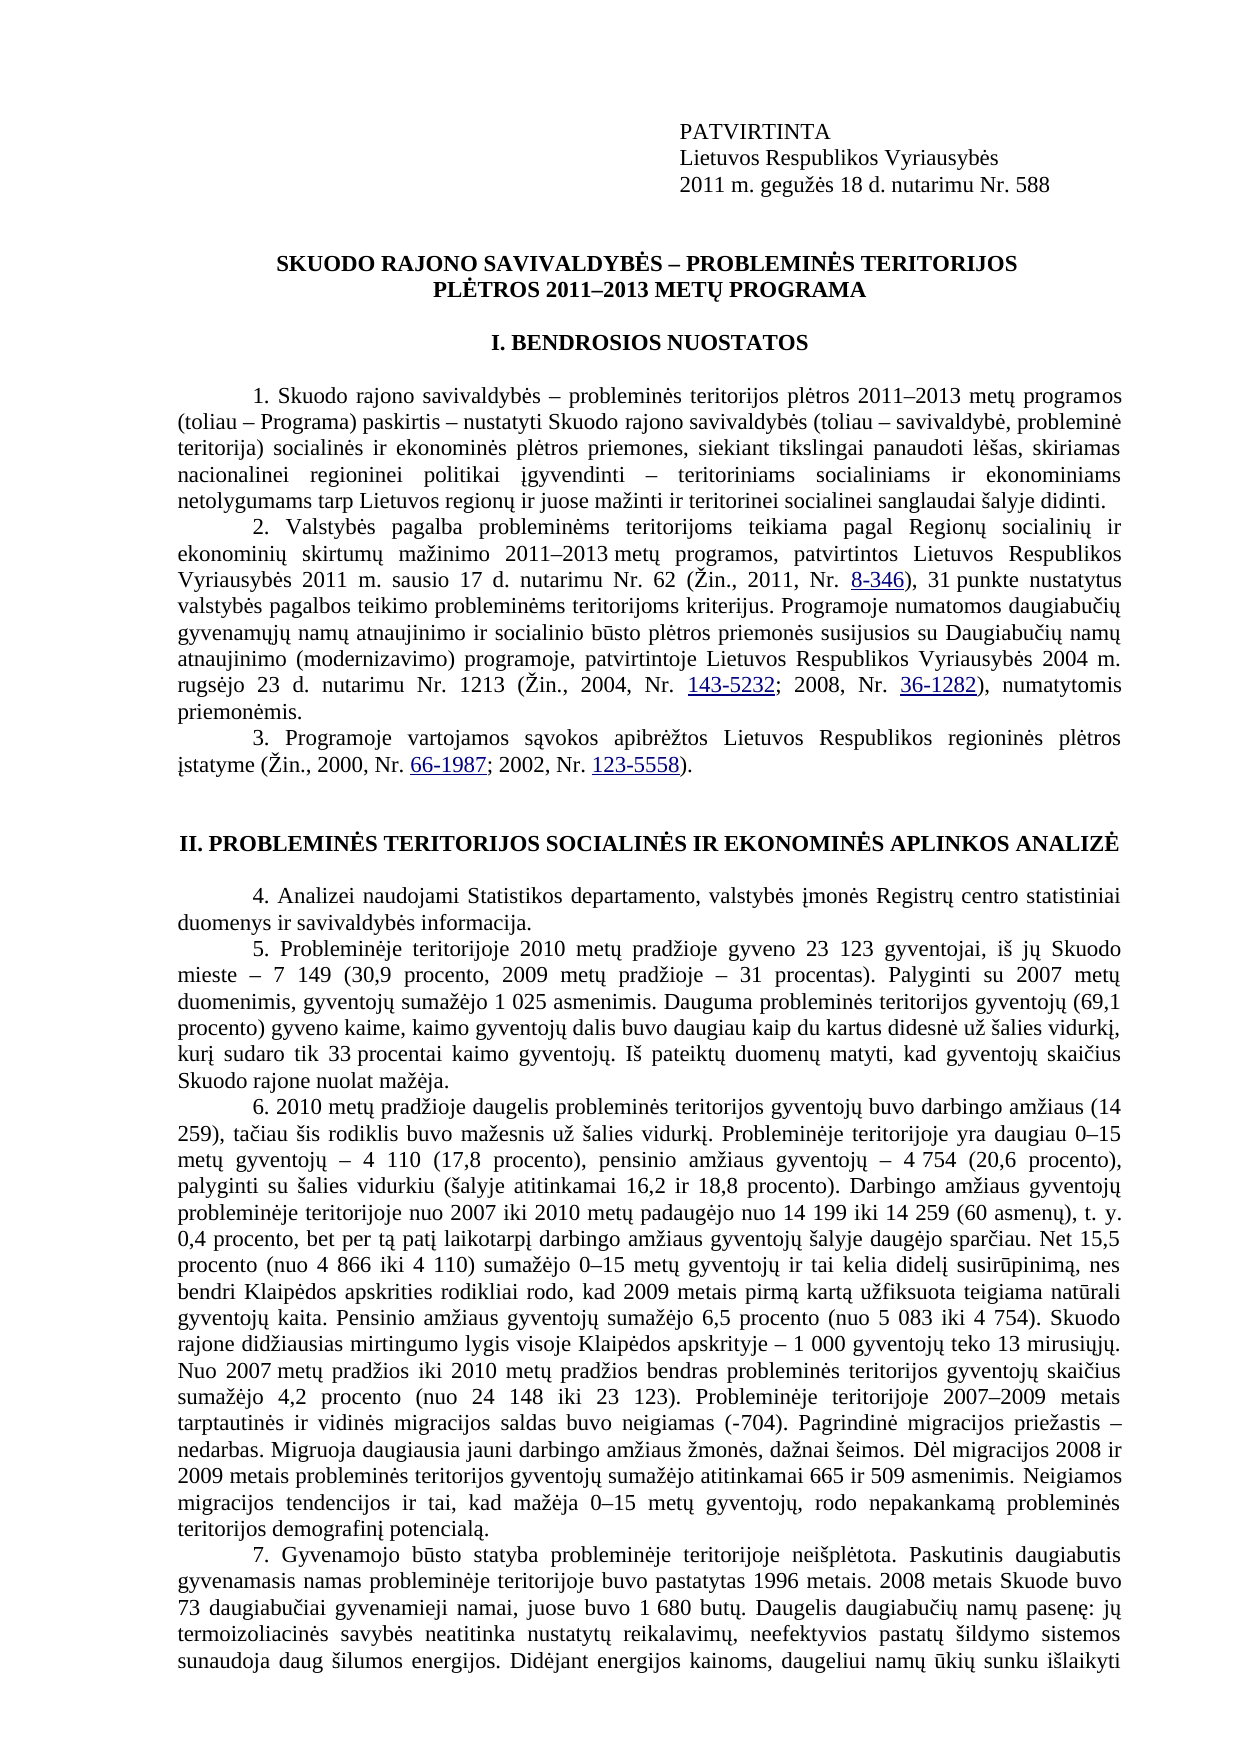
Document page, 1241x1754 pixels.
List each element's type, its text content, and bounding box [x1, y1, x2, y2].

text 2. Valstybės pagalba probleminėms teritorijoms teikiama pagal Regionų socialinių ir ekonominių skirtumų mažinimo 2011–2013 metų programos, patvirtintos Lietuvos Respublikos Vyriausybės 2011 m. sausio 17 d. nutarimu Nr. 62 (Žin., 2011, Nr. 8-346), 31 punkte nustatytus valstybės pagalbos teikimo probleminėms teritorijoms kriterijus. Programoje numatomos daugiabučių gyvenamųjų namų atnaujinimo ir socialinio būsto plėtros priemonės susijusios su Daugiabučių namų atnaujinimo (modernizavimo) programoje, patvirtintoje Lietuvos Respublikos Vyriausybės 2004 m. rugsėjo 23 d. nutarimu Nr. 1213 (Žin., 2004, Nr. 143-5232; 2008, Nr. 36-1282), numatytomis priemonėmis. [177, 513, 1122, 724]
text 3. Programoje vartojamos sąvokos apibrėžtos Lietuvos Respublikos regioninės plėtros įstatyme (Žin., 2000, Nr. 66-1987; 2002, Nr. 123-5558). [177, 724, 1122, 777]
text II. Probleminės teritorijos socialinės ir ekonominės aplinkos analizė [177, 830, 1122, 856]
text 4. Analizei naudojami Statistikos departamento, valstybės įmonės Registrų centro statistiniai duomenys ir savivaldybės informacija. [177, 882, 1122, 935]
text PLĖTROS 2011–2013 METŲ PROGRAMA [177, 276, 1122, 303]
text 1. Skuodo rajono savivaldybės – probleminės teritorijos plėtros 2011–2013 metų programos (toliau – Programa) paskirtis – nustatyti Skuodo rajono savivaldybės (toliau – savivaldybė, probleminė teritorija) socialinės ir ekonominės plėtros priemones, siekiant tikslingai panaudoti lėšas, skiriamas nacionalinei regioninei politikai įgyvendinti – teritoriniams socialiniams ir ekonominiams netolygumams tarp Lietuvos regionų ir juose mažinti ir teritorinei socialinei sanglaudai šalyje didinti. [177, 382, 1122, 513]
text I. BENDROSIOS NUOSTATOS [177, 329, 1122, 355]
text 7. Gyvenamojo būsto statyba probleminėje teritorijoje neišplėtota. Paskutinis daugiabutis gyvenamasis namas probleminėje teritorijoje buvo pastatytas 1996 metais. 2008 metais Skuode buvo 73 daugiabučiai gyvenamieji namai, juose buvo 1 680 butų. Daugelis daugiabučių namų pasenę: jų termoizoliacinės savybės neatitinka nustatytų reikalavimų, neefektyvios pastatų šildymo sistemos sunaudoja daug šilumos energijos. Didėjant energijos kainoms, daugeliui namų ūkių sunku išlaikyti [177, 1541, 1122, 1673]
text Patvirtinta Lietuvos Respublikos Vyriausybės 2011 m. gegužės 18 d. nutarimu Nr. 588 [679, 118, 1122, 197]
text SKUODO RAJONO SAVIVALDYBĖS – PROBLEMINĖS TERITORIJOS [177, 250, 1122, 276]
text 6. 2010 metų pradžioje daugelis probleminės teritorijos gyventojų buvo darbingo amžiaus (14 259), tačiau šis rodiklis buvo mažesnis už šalies vidurkį. Probleminėje teritorijoje yra daugiau 0–15 metų gyventojų – 4 110 (17,8 procento), pensinio amžiaus gyventojų – 4 754 (20,6 procento), palyginti su šalies vidurkiu (šalyje atitinkamai 16,2 ir 18,8 procento). Darbingo amžiaus gyventojų probleminėje teritorijoje nuo 2007 iki 2010 metų padaugėjo nuo 14 199 iki 14 259 (60 asmenų), t. y. 0,4 procento, bet per tą patį laikotarpį darbingo amžiaus gyventojų šalyje daugėjo sparčiau. Net 15,5 procento (nuo 4 866 iki 4 110) sumažėjo 0–15 metų gyventojų ir tai kelia didelį susirūpinimą, nes bendri Klaipėdos apskrities rodikliai rodo, kad 2009 metais pirmą kartą užfiksuota teigiama natūrali gyventojų kaita. Pensinio amžiaus gyventojų sumažėjo 6,5 procento (nuo 5 083 iki 4 754). Skuodo rajone didžiausias mirtingumo lygis visoje Klaipėdos apskrityje – 1 000 gyventojų teko 13 mirusiųjų. Nuo 2007 metų pradžios iki 2010 metų pradžios bendras probleminės teritorijos gyventojų skaičius sumažėjo 4,2 procento (nuo 24 148 iki 23 123). Probleminėje teritorijoje 2007–2009 metais tarptautinės ir vidinės migracijos saldas buvo neigiamas (-704). Pagrindinė migracijos priežastis – nedarbas. Migruoja daugiausia jauni darbingo amžiaus žmonės, dažnai šeimos. Dėl migracijos 2008 ir 2009 metais probleminės teritorijos gyventojų sumažėjo atitinkamai 665 ir 509 asmenimis. Neigiamos migracijos tendencijos ir tai, kad mažėja 0–15 metų gyventojų, rodo nepakankamą probleminės teritorijos demografinį potencialą. [177, 1093, 1122, 1541]
text 5. Probleminėje teritorijoje 2010 metų pradžioje gyveno 23 123 gyventojai, iš jų Skuodo mieste – 7 149 (30,9 procento, 2009 metų pradžioje – 31 procentas). Palyginti su 2007 metų duomenimis, gyventojų sumažėjo 1 025 asmenimis. Dauguma probleminės teritorijos gyventojų (69,1 procento) gyveno kaime, kaimo gyventojų dalis buvo daugiau kaip du kartus didesnė už šalies vidurkį, kurį sudaro tik 33 procentai kaimo gyventojų. Iš pateiktų duomenų matyti, kad gyventojų skaičius Skuodo rajone nuolat mažėja. [177, 935, 1122, 1093]
